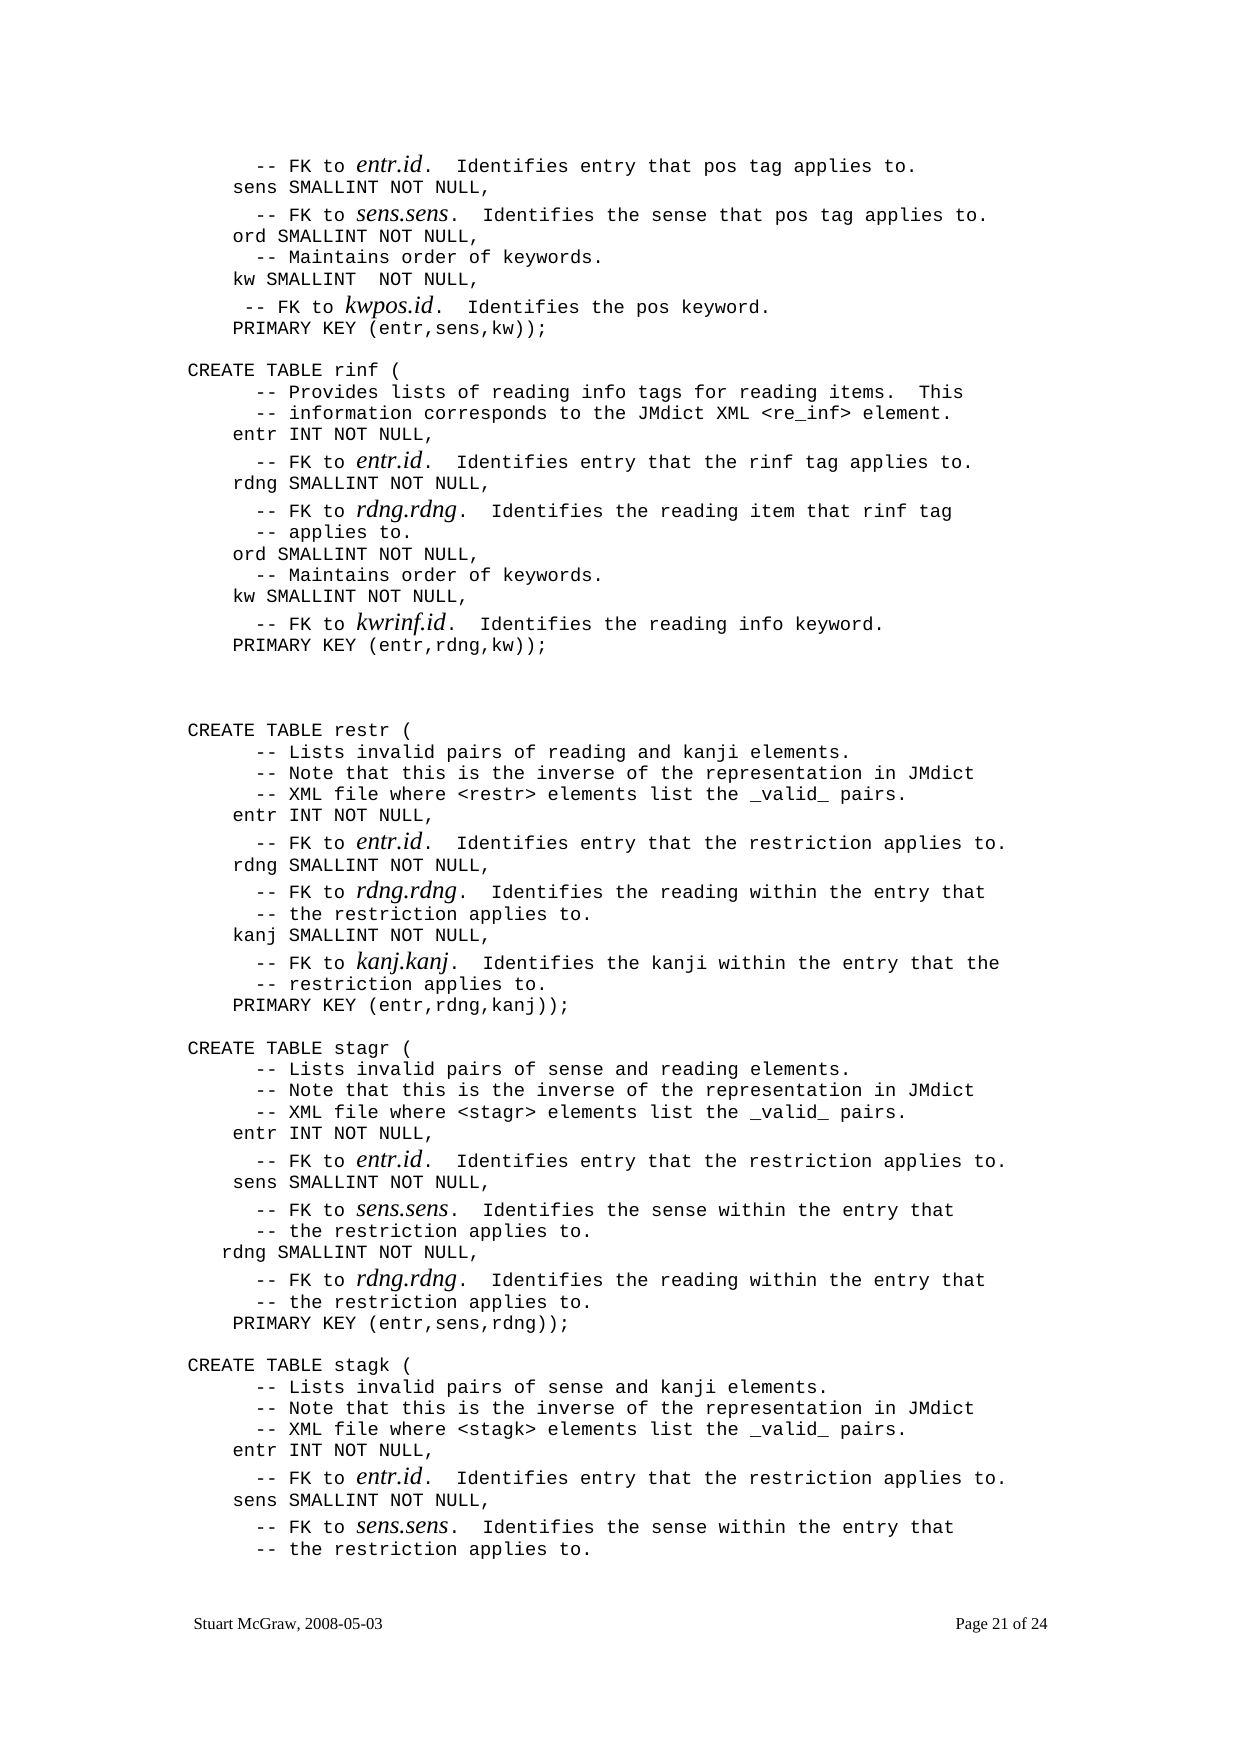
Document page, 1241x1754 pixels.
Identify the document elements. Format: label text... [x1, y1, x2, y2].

text -- FK to entr.id. Identifies entry that pos tag applies to. sens SMALLINT NOT NULL, -- FK to sens.sens. Identifies the sense that pos tag applies to. ord SMALLINT NOT NULL, -- Maintains order of keywords. kw SMALLINT NOT NULL, -- FK to kwpos.id. Identifies the pos keyword. PRIMARY KEY (entr,sens,kw)); CREATE TABLE rinf ( -- Provides lists of reading info tags for reading items. This -- information corresponds to the JMdict XML <re_inf> element. entr INT NOT NULL, -- FK to entr.id. Identifies entry that the rinf tag applies to. rdng SMALLINT NOT NULL, -- FK to rdng.rdng. Identifies the reading item that rinf tag -- applies to. ord SMALLINT NOT NULL, -- Maintains order of keywords. kw SMALLINT NOT NULL, -- FK to kwrinf.id. Identifies the reading info keyword. PRIMARY KEY (entr,rdng,kw)); CREATE TABLE restr ( -- Lists invalid pairs of reading and kanji elements. -- Note that this is the inverse of the representation in JMdict -- XML file where <restr> elements list the _valid_ pairs. entr INT NOT NULL, -- FK to entr.id. Identifies entry that the restriction applies to. rdng SMALLINT NOT NULL, -- FK to rdng.rdng. Identifies the reading within the entry that -- the restriction applies to. kanj SMALLINT NOT NULL, -- FK to kanj.kanj. Identifies the kanji within the entry that the -- restriction applies to. PRIMARY KEY (entr,rdng,kanj)); CREATE TABLE stagr ( -- Lists invalid pairs of sense and reading elements. -- Note that this is the inverse of the representation in JMdict -- XML file where <stagr> elements list the _valid_ pairs. entr INT NOT NULL, -- FK to entr.id. Identifies entry that the restriction applies to. sens SMALLINT NOT NULL, -- FK to sens.sens. Identifies the sense within the entry that -- the restriction applies to. rdng SMALLINT NOT NULL, -- FK to rdng.rdng. Identifies the reading within the entry that -- the restriction applies to. PRIMARY KEY (entr,sens,rdng)); CREATE TABLE stagk ( -- Lists invalid pairs of sense and kanji elements. -- Note that this is the inverse of the representation in JMdict -- XML file where <stagk> elements list the _valid_ pairs. entr INT NOT NULL, -- FK to entr.id. Identifies entry that the restriction applies to. sens SMALLINT NOT NULL, -- FK to sens.sens. Identifies the sense within the entry that -- the restriction applies to. [187, 150, 1053, 1561]
